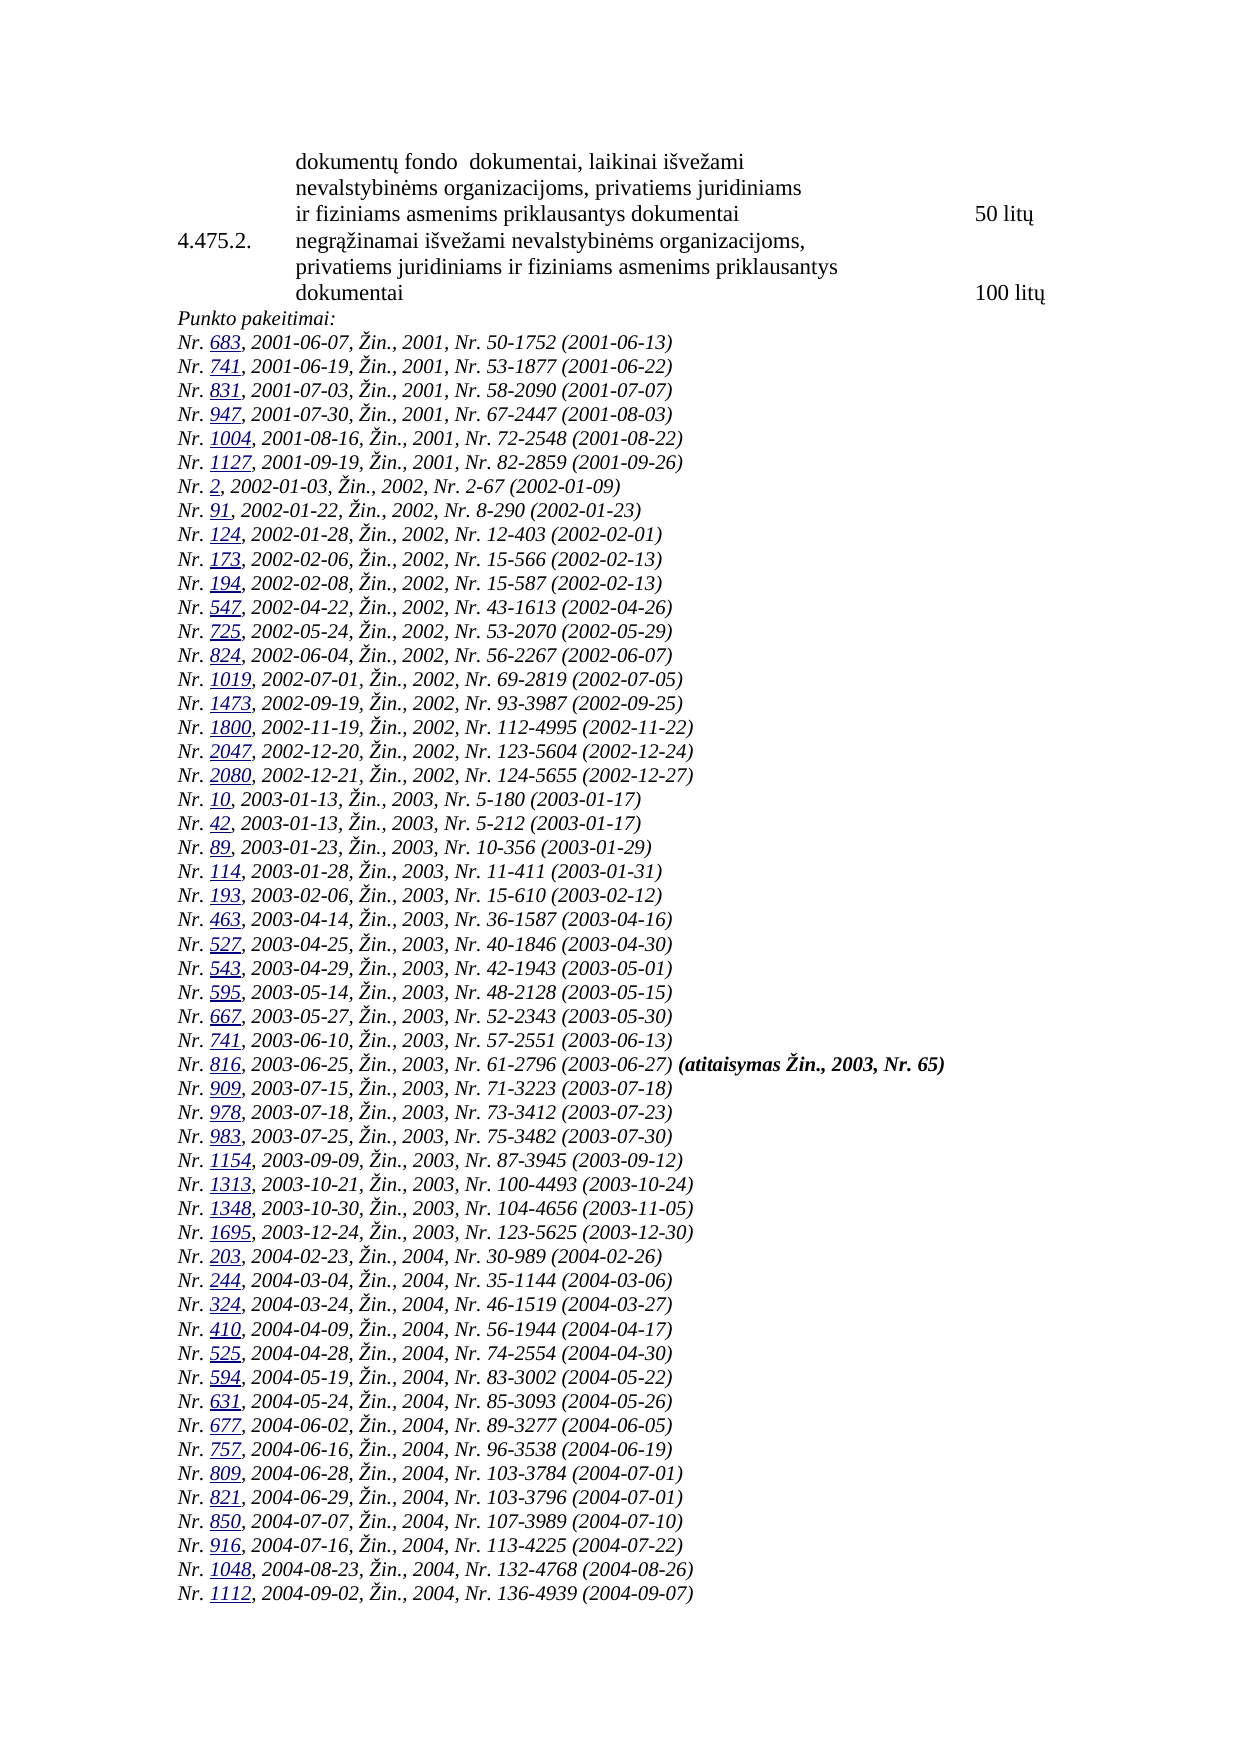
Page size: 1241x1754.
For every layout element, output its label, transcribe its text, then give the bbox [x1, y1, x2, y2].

text Nr. 978, 2003-07-18, Žin., 2003, Nr. 73-3412 (2003-07-23) [177, 1100, 1122, 1124]
text Nr. 89, 2003-01-23, Žin., 2003, Nr. 10-356 (2003-01-29) [177, 835, 1122, 859]
text Punkto pakeitimai: [177, 306, 1122, 330]
text Nr. 527, 2003-04-25, Žin., 2003, Nr. 40-1846 (2003-04-30) [177, 931, 1122, 956]
text Nr. 677, 2004-06-02, Žin., 2004, Nr. 89-3277 (2004-06-05) [177, 1413, 1122, 1437]
text Nr. 2047, 2002-12-20, Žin., 2002, Nr. 123-5604 (2002-12-24) [177, 739, 1122, 763]
text Nr. 850, 2004-07-07, Žin., 2004, Nr. 107-3989 (2004-07-10) [177, 1509, 1122, 1533]
text Nr. 42, 2003-01-13, Žin., 2003, Nr. 5-212 (2003-01-17) [177, 811, 1122, 835]
text Nr. 1019, 2002-07-01, Žin., 2002, Nr. 69-2819 (2002-07-05) [177, 667, 1122, 691]
text Nr. 824, 2002-06-04, Žin., 2002, Nr. 56-2267 (2002-06-07) [177, 643, 1122, 667]
text Nr. 683, 2001-06-07, Žin., 2001, Nr. 50-1752 (2001-06-13) [177, 330, 1122, 354]
text Nr. 525, 2004-04-28, Žin., 2004, Nr. 74-2554 (2004-04-30) [177, 1341, 1122, 1364]
text Nr. 1004, 2001-08-16, Žin., 2001, Nr. 72-2548 (2001-08-22) [177, 426, 1122, 450]
text Nr. 203, 2004-02-23, Žin., 2004, Nr. 30-989 (2004-02-26) [177, 1244, 1122, 1268]
text Nr. 1112, 2004-09-02, Žin., 2004, Nr. 136-4939 (2004-09-07) [177, 1581, 1122, 1605]
text Nr. 1313, 2003-10-21, Žin., 2003, Nr. 100-4493 (2003-10-24) [177, 1172, 1122, 1196]
text Nr. 909, 2003-07-15, Žin., 2003, Nr. 71-3223 (2003-07-18) [177, 1076, 1122, 1100]
text Nr. 324, 2004-03-24, Žin., 2004, Nr. 46-1519 (2004-03-27) [177, 1292, 1122, 1316]
text Nr. 463, 2003-04-14, Žin., 2003, Nr. 36-1587 (2003-04-16) [177, 907, 1122, 931]
text Nr. 631, 2004-05-24, Žin., 2004, Nr. 85-3093 (2004-05-26) [177, 1389, 1122, 1413]
text Nr. 1800, 2002-11-19, Žin., 2002, Nr. 112-4995 (2002-11-22) [177, 715, 1122, 739]
text Nr. 410, 2004-04-09, Žin., 2004, Nr. 56-1944 (2004-04-17) [177, 1316, 1122, 1341]
text Nr. 725, 2002-05-24, Žin., 2002, Nr. 53-2070 (2002-05-29) [177, 619, 1122, 643]
text Nr. 194, 2002-02-08, Žin., 2002, Nr. 15-587 (2002-02-13) [177, 571, 1122, 594]
text Nr. 2080, 2002-12-21, Žin., 2002, Nr. 124-5655 (2002-12-27) [177, 763, 1122, 787]
text Nr. 947, 2001-07-30, Žin., 2001, Nr. 67-2447 (2001-08-03) [177, 402, 1122, 426]
text Nr. 757, 2004-06-16, Žin., 2004, Nr. 96-3538 (2004-06-19) [177, 1437, 1122, 1461]
text Nr. 1127, 2001-09-19, Žin., 2001, Nr. 82-2859 (2001-09-26) [177, 450, 1122, 474]
text Nr. 983, 2003-07-25, Žin., 2003, Nr. 75-3482 (2003-07-30) [177, 1124, 1122, 1148]
text Nr. 124, 2002-01-28, Žin., 2002, Nr. 12-403 (2002-02-01) [177, 522, 1122, 546]
text Nr. 543, 2003-04-29, Žin., 2003, Nr. 42-1943 (2003-05-01) [177, 956, 1122, 979]
text Nr. 916, 2004-07-16, Žin., 2004, Nr. 113-4225 (2004-07-22) [177, 1533, 1122, 1557]
text Nr. 2, 2002-01-03, Žin., 2002, Nr. 2-67 (2002-01-09) [177, 474, 1122, 498]
text nevalstybinėms organizacijoms, privatiems juridiniams [177, 174, 1122, 200]
text Nr. 821, 2004-06-29, Žin., 2004, Nr. 103-3796 (2004-07-01) [177, 1485, 1122, 1509]
text Nr. 595, 2003-05-14, Žin., 2003, Nr. 48-2128 (2003-05-15) [177, 979, 1122, 1004]
text privatiems juridiniams ir fiziniams asmenims priklausantys [177, 253, 1122, 279]
text 4.475.2. negrąžinamai išvežami nevalstybinėms organizacijoms, [177, 227, 1122, 253]
text Nr. 741, 2001-06-19, Žin., 2001, Nr. 53-1877 (2001-06-22) [177, 354, 1122, 378]
text dokumentų fondo dokumentai, laikinai išvežami [177, 148, 1122, 174]
text ir fiziniams asmenims priklausantys dokumentai 50 litų [177, 200, 1122, 227]
text dokumentai 100 litų [177, 279, 1122, 306]
text Nr. 91, 2002-01-22, Žin., 2002, Nr. 8-290 (2002-01-23) [177, 498, 1122, 522]
text Nr. 1048, 2004-08-23, Žin., 2004, Nr. 132-4768 (2004-08-26) [177, 1557, 1122, 1581]
text Nr. 193, 2003-02-06, Žin., 2003, Nr. 15-610 (2003-02-12) [177, 883, 1122, 907]
text Nr. 1473, 2002-09-19, Žin., 2002, Nr. 93-3987 (2002-09-25) [177, 691, 1122, 715]
text Nr. 816, 2003-06-25, Žin., 2003, Nr. 61-2796 (2003-06-27) (atitaisymas Žin., 2003, Nr. 65) [177, 1052, 1122, 1076]
text Nr. 594, 2004-05-19, Žin., 2004, Nr. 83-3002 (2004-05-22) [177, 1364, 1122, 1389]
text Nr. 10, 2003-01-13, Žin., 2003, Nr. 5-180 (2003-01-17) [177, 787, 1122, 811]
text Nr. 1154, 2003-09-09, Žin., 2003, Nr. 87-3945 (2003-09-12) [177, 1148, 1122, 1172]
text Nr. 1348, 2003-10-30, Žin., 2003, Nr. 104-4656 (2003-11-05) [177, 1196, 1122, 1220]
text Nr. 547, 2002-04-22, Žin., 2002, Nr. 43-1613 (2002-04-26) [177, 594, 1122, 619]
text Nr. 1695, 2003-12-24, Žin., 2003, Nr. 123-5625 (2003-12-30) [177, 1220, 1122, 1244]
text Nr. 809, 2004-06-28, Žin., 2004, Nr. 103-3784 (2004-07-01) [177, 1461, 1122, 1485]
text Nr. 741, 2003-06-10, Žin., 2003, Nr. 57-2551 (2003-06-13) [177, 1028, 1122, 1052]
text Nr. 244, 2004-03-04, Žin., 2004, Nr. 35-1144 (2004-03-06) [177, 1268, 1122, 1292]
text Nr. 831, 2001-07-03, Žin., 2001, Nr. 58-2090 (2001-07-07) [177, 378, 1122, 402]
text Nr. 114, 2003-01-28, Žin., 2003, Nr. 11-411 (2003-01-31) [177, 859, 1122, 883]
text Nr. 173, 2002-02-06, Žin., 2002, Nr. 15-566 (2002-02-13) [177, 546, 1122, 571]
text Nr. 667, 2003-05-27, Žin., 2003, Nr. 52-2343 (2003-05-30) [177, 1004, 1122, 1028]
